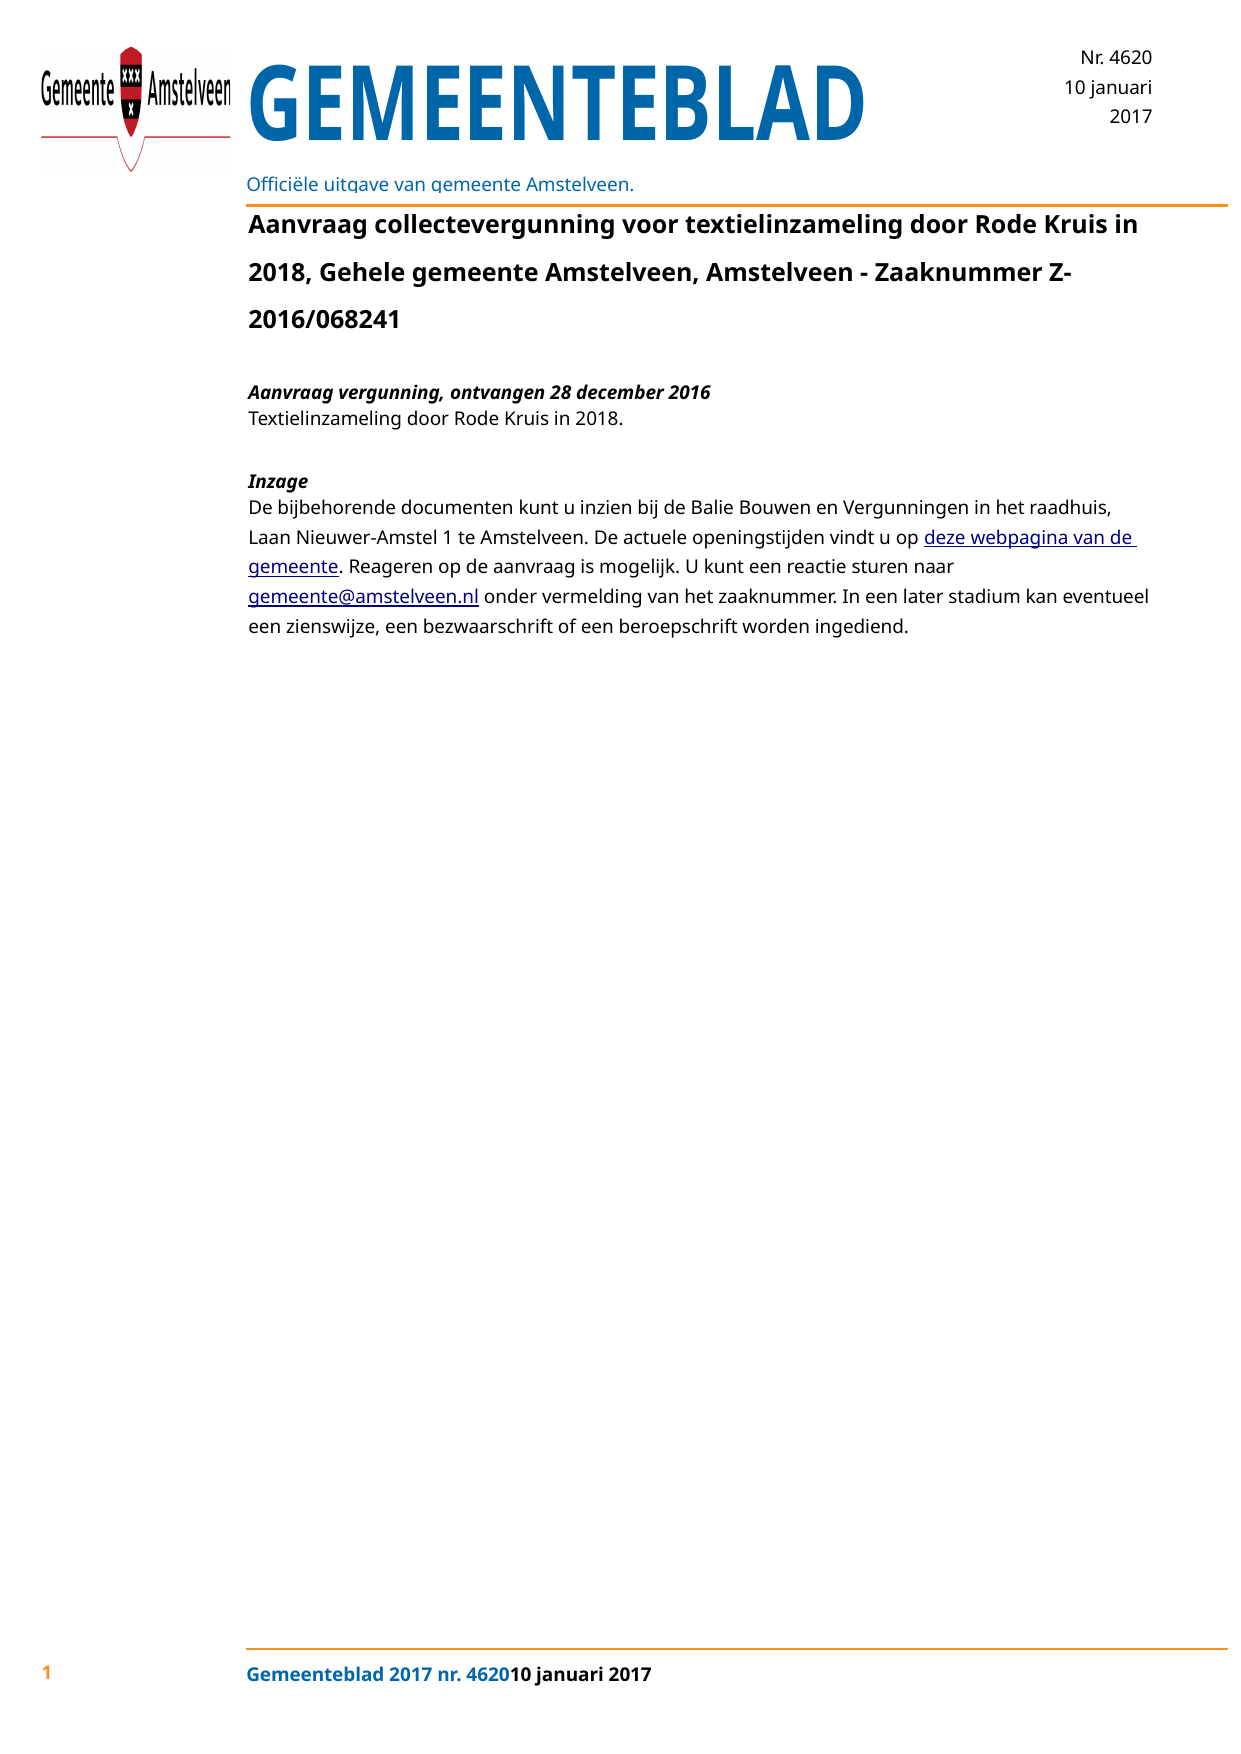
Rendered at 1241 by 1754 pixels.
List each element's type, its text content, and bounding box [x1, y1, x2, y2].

text De bijbehorende documenten kunt u inzien bij de Balie Bouwen en Vergunningen in het raadhuis, Laan Nieuwer-Amstel 1 te Amstelveen. De actuele openingstijden vindt u op deze webpagina van de gemeente. Reageren op de aanvraag is mogelijk. U kunt een reactie sturen naar gemeente@amstelveen.nl onder vermelding van het zaaknummer. In een later stadium kan eventueel een zienswijze, een bezwaarschrift of een beroepschrift worden ingediend. [248, 494, 1152, 638]
picture [41, 47, 231, 172]
text Aanvraag vergunning, ontvangen 28 december 2016 [248, 379, 1152, 405]
text Textielinzameling door Rode Kruis in 2018. [248, 405, 1152, 431]
text Inzage [248, 469, 1152, 494]
text Aanvraag collectevergunning voor textielinzameling door Rode Kruis in 2018, Gehele gemeente Amstelveen, Amstelveen - Zaaknummer Z-2016/068241 [248, 207, 1152, 336]
